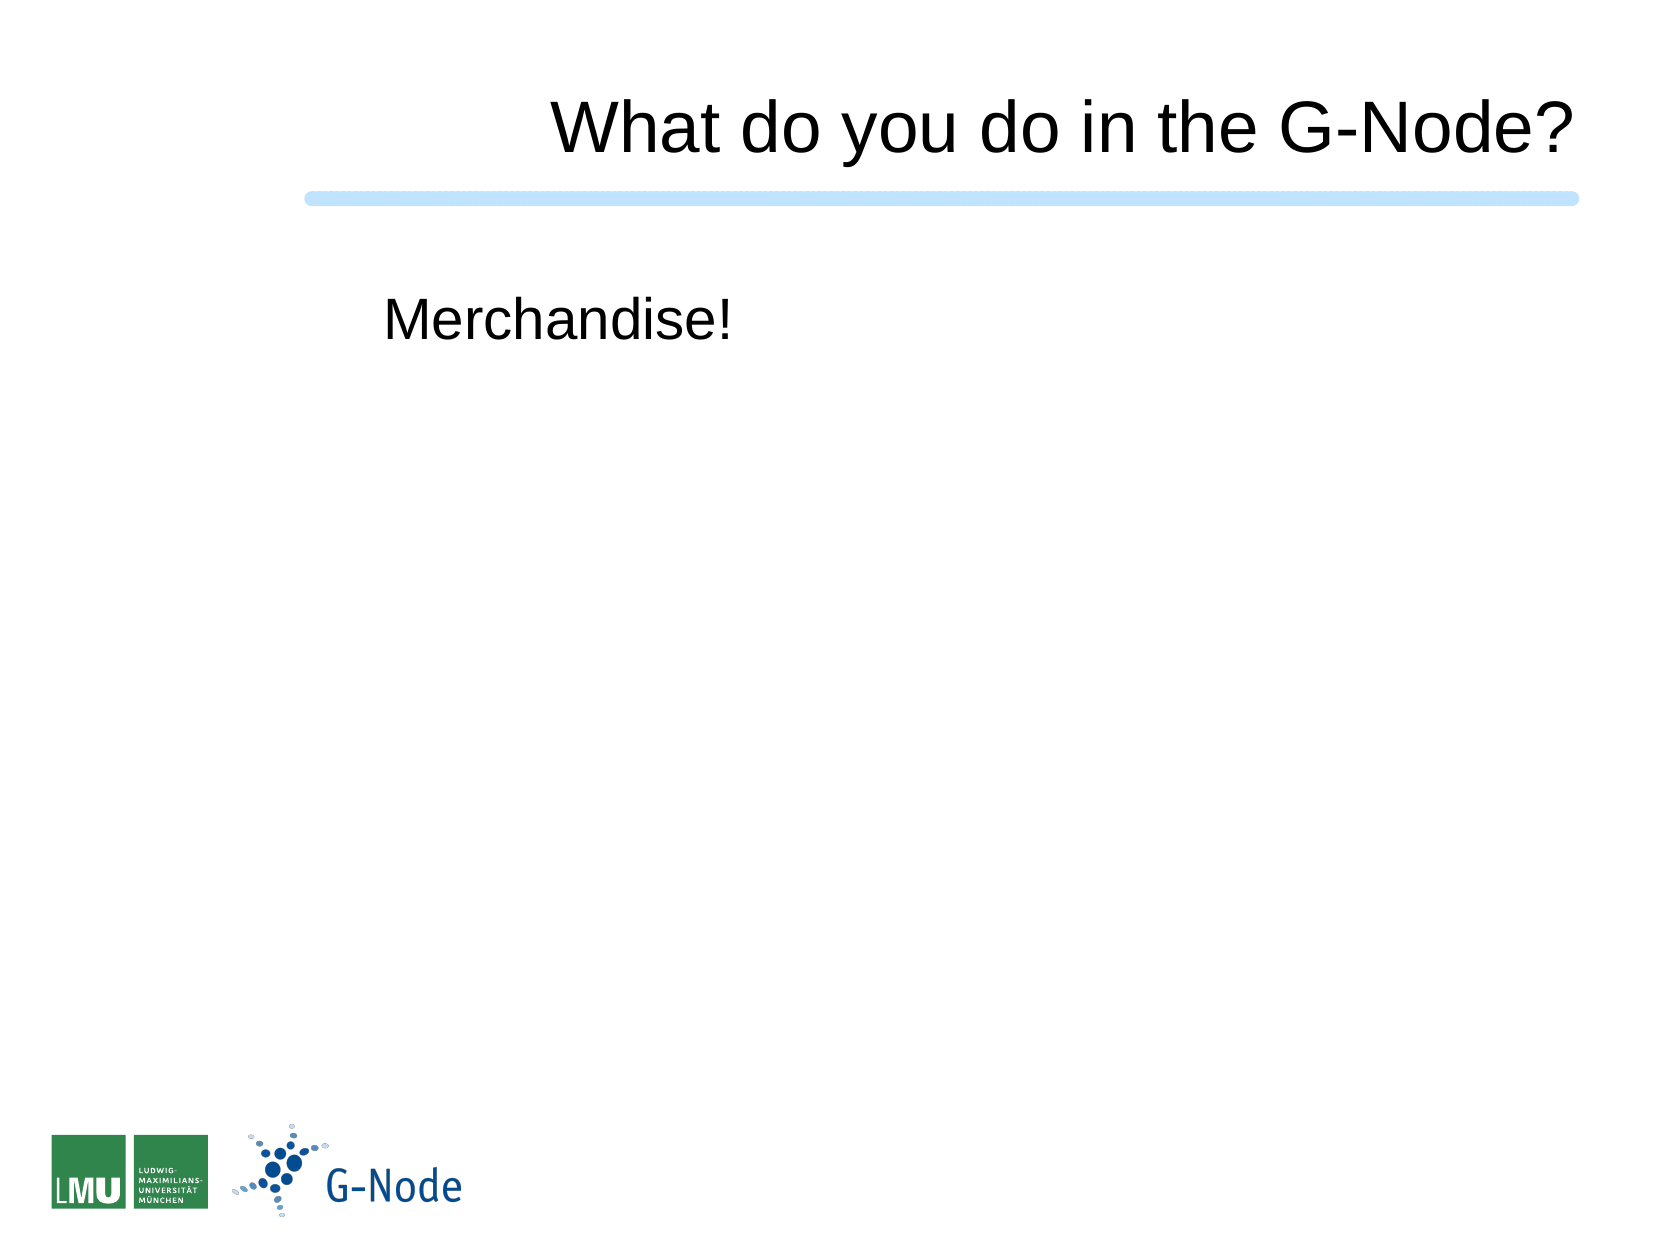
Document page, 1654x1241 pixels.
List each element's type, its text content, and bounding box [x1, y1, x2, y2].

list Merchandise! [312, 286, 1595, 915]
text_box What do you do in the G-Node? [87, 30, 1576, 226]
